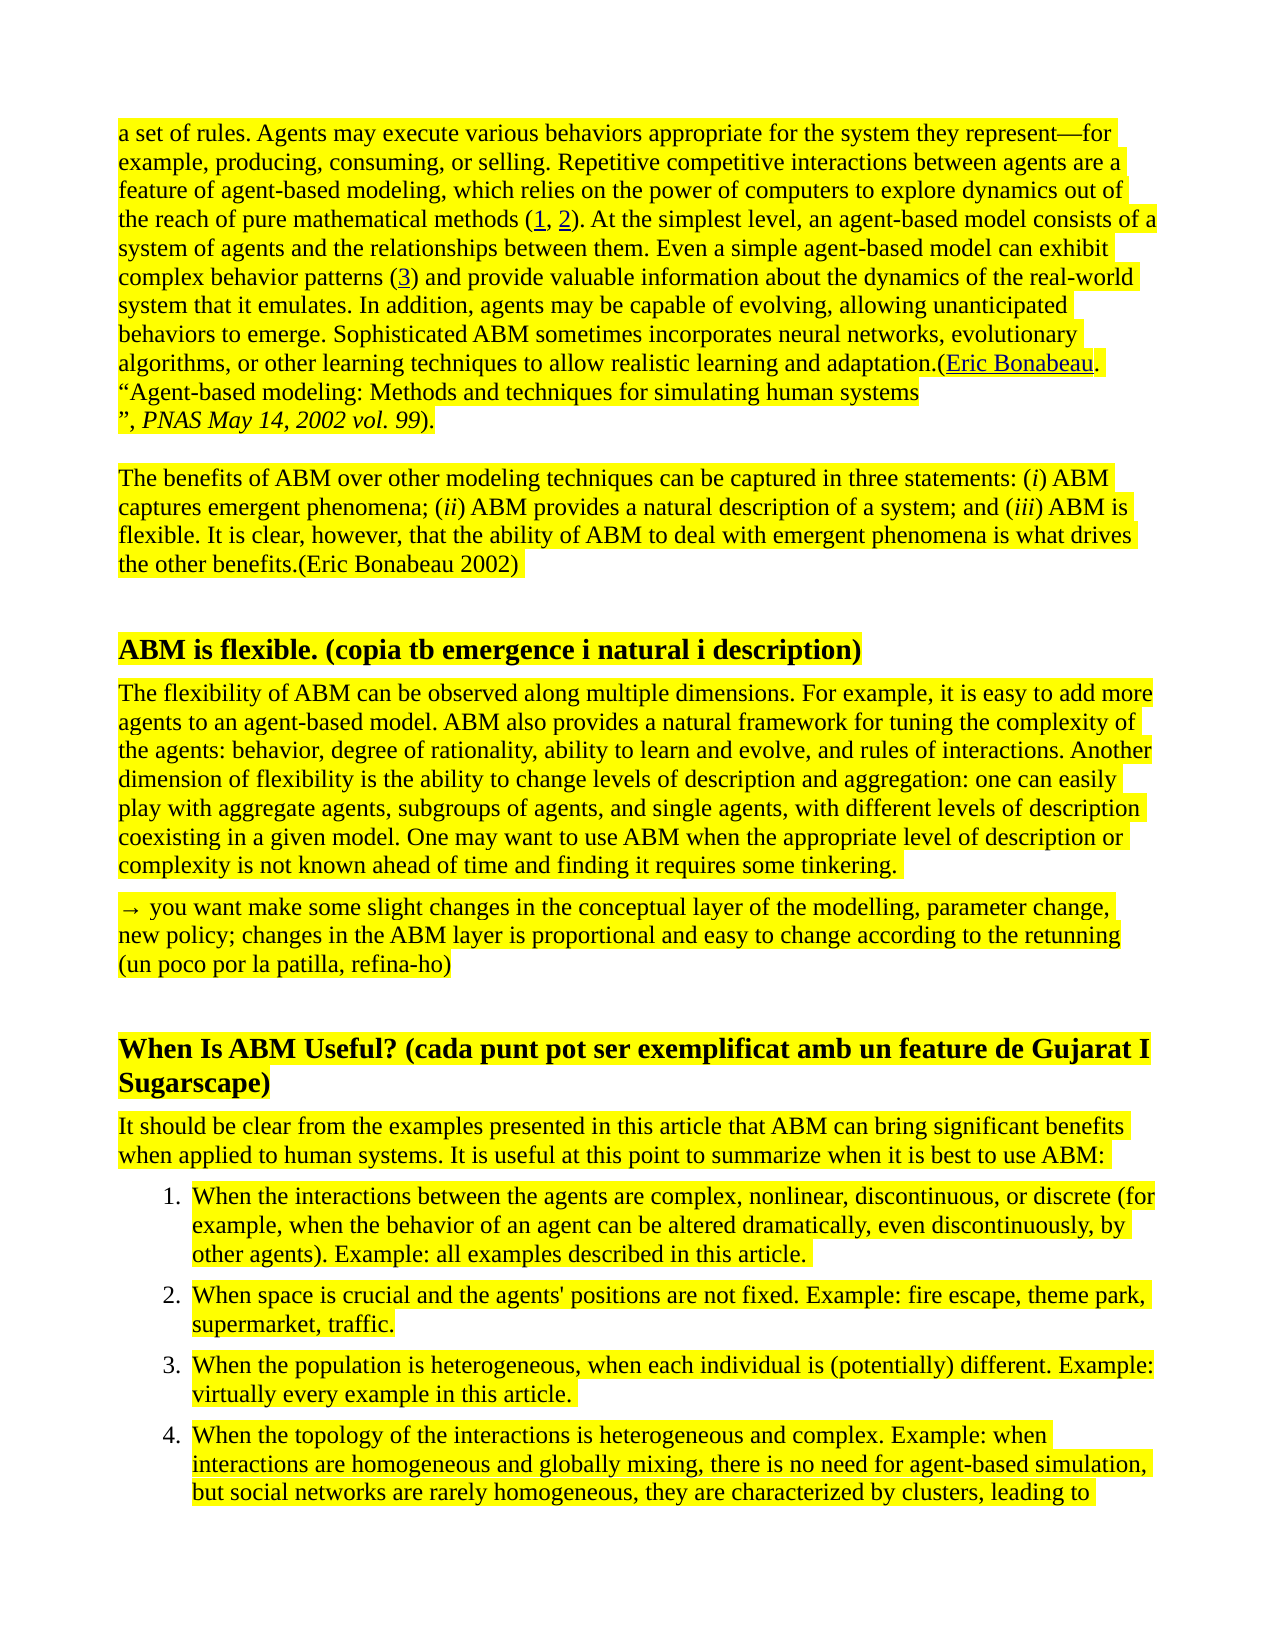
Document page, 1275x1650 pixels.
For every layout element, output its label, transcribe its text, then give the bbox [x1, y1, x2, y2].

list When the interactions between the agents are complex, nonlinear, discontinuous, or discrete (for example, when the behavior of an agent can be altered dramatically, even discontinuously, by other agents). Example: all examples described in this article. [162, 1181, 1157, 1267]
text → you want make some slight changes in the conceptual layer of the modelling, parameter change, new policy; changes in the ABM layer is proportional and easy to change according to the retunning [118, 892, 1157, 949]
text (un poco por la patilla, refina-ho) [118, 949, 1157, 978]
text The flexibility of ABM can be observed along multiple dimensions. For example, it is easy to add more agents to an agent-based model. ABM also provides a natural framework for tuning the complexity of the agents: behavior, degree of rationality, ability to learn and evolve, and rules of interactions. Another dimension of flexibility is the ability to change levels of description and aggregation: one can easily play with aggregate agents, subgroups of agents, and single agents, with different levels of description coexisting in a given model. One may want to use ABM when the appropriate level of description or complexity is not known ahead of time and finding it requires some tinkering. [118, 678, 1157, 879]
list When the population is heterogeneous, when each individual is (potentially) different. Example: virtually every example in this article. [162, 1350, 1157, 1407]
text It should be clear from the examples presented in this article that ABM can bring significant benefits when applied to human systems. It is useful at this point to summarize when it is best to use ABM: [118, 1111, 1157, 1169]
subtitle When Is ABM Useful? (cada punt pot ser exemplificat amb un feature de Gujarat I Sugarscape) [118, 1032, 1157, 1099]
list When the topology of the interactions is heterogeneous and complex. Example: when interactions are homogeneous and globally mixing, there is no need for agent-based simulation, but social networks are rarely homogeneous, they are characterized by clusters, leading to [162, 1420, 1157, 1506]
text a set of rules. Agents may execute various behaviors appropriate for the system they represent—for example, producing, consuming, or selling. Repetitive competitive interactions between agents are a feature of agent-based modeling, which relies on the power of computers to explore dynamics out of the reach of pure mathematical methods (1, 2). At the simplest level, an agent-based model consists of a system of agents and the relationships between them. Even a simple agent-based model can exhibit complex behavior patterns (3) and provide valuable information about the dynamics of the real-world system that it emulates. In addition, agents may be capable of evolving, allowing unanticipated behaviors to emerge. Sophisticated ABM sometimes incorporates neural networks, evolutionary algorithms, or other learning techniques to allow realistic learning and adaptation.(Eric Bonabeau. “Agent-based modeling: Methods and techniques for simulating human systems [118, 118, 1157, 406]
subtitle ABM is flexible. (copia tb emergence i natural i description) [118, 632, 1157, 665]
text The benefits of ABM over other modeling techniques can be captured in three statements: (i) ABM captures emergent phenomena; (ii) ABM provides a natural description of a system; and (iii) ABM is flexible. It is clear, however, that the ability of ABM to deal with emergent phenomena is what drives the other benefits.(Eric Bonabeau 2002) [118, 463, 1157, 578]
list When space is crucial and the agents' positions are not fixed. Example: fire escape, theme park, supermarket, traffic. [162, 1280, 1157, 1337]
text ”, PNAS May 14, 2002 vol. 99). [118, 406, 1157, 434]
